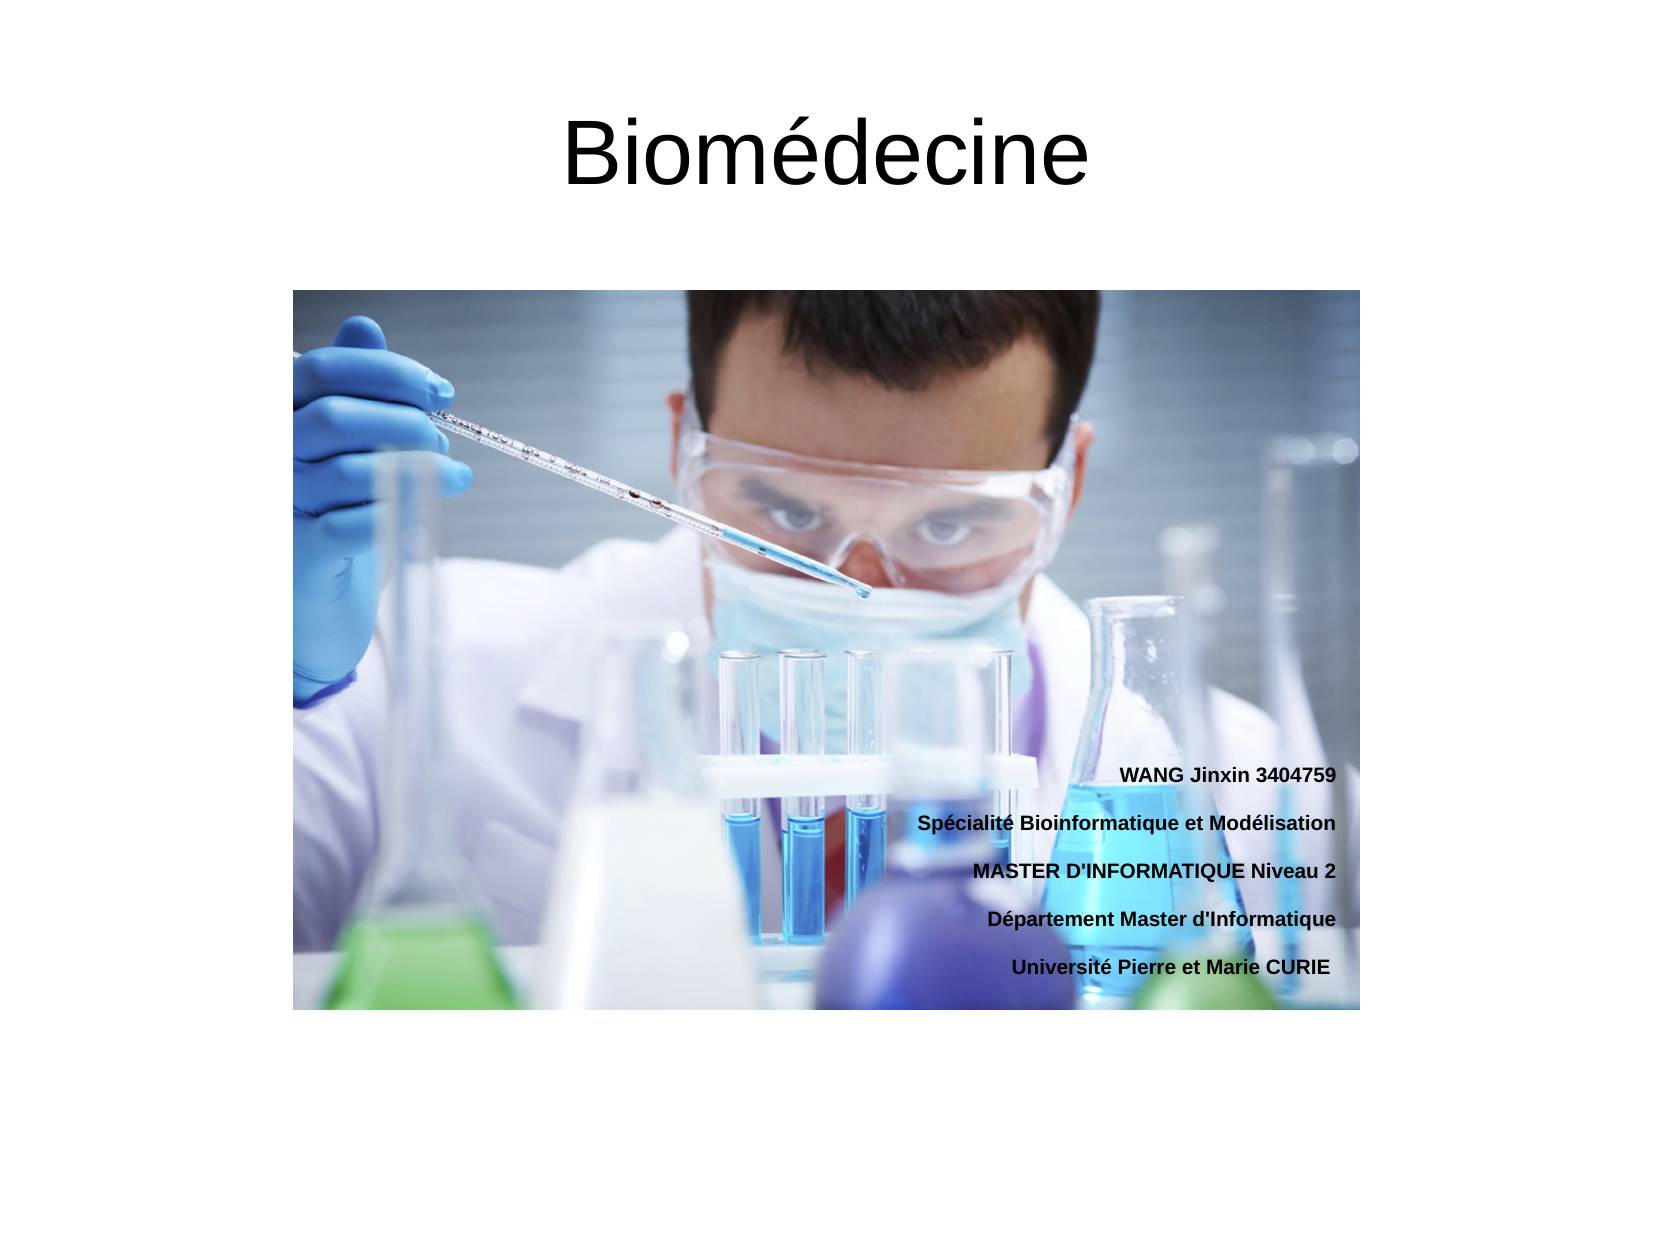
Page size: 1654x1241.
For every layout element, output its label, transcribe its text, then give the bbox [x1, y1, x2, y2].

text_box WANG Jinxin 3404759 Spécialité Bioinformatique et Modélisation MASTER D'INFORMATIQUE Niveau 2 Département Master d'Informatique Université Pierre et Marie CURIE [637, 755, 1351, 1010]
picture [293, 290, 1360, 1010]
title Biomédecine [82, 49, 1571, 257]
